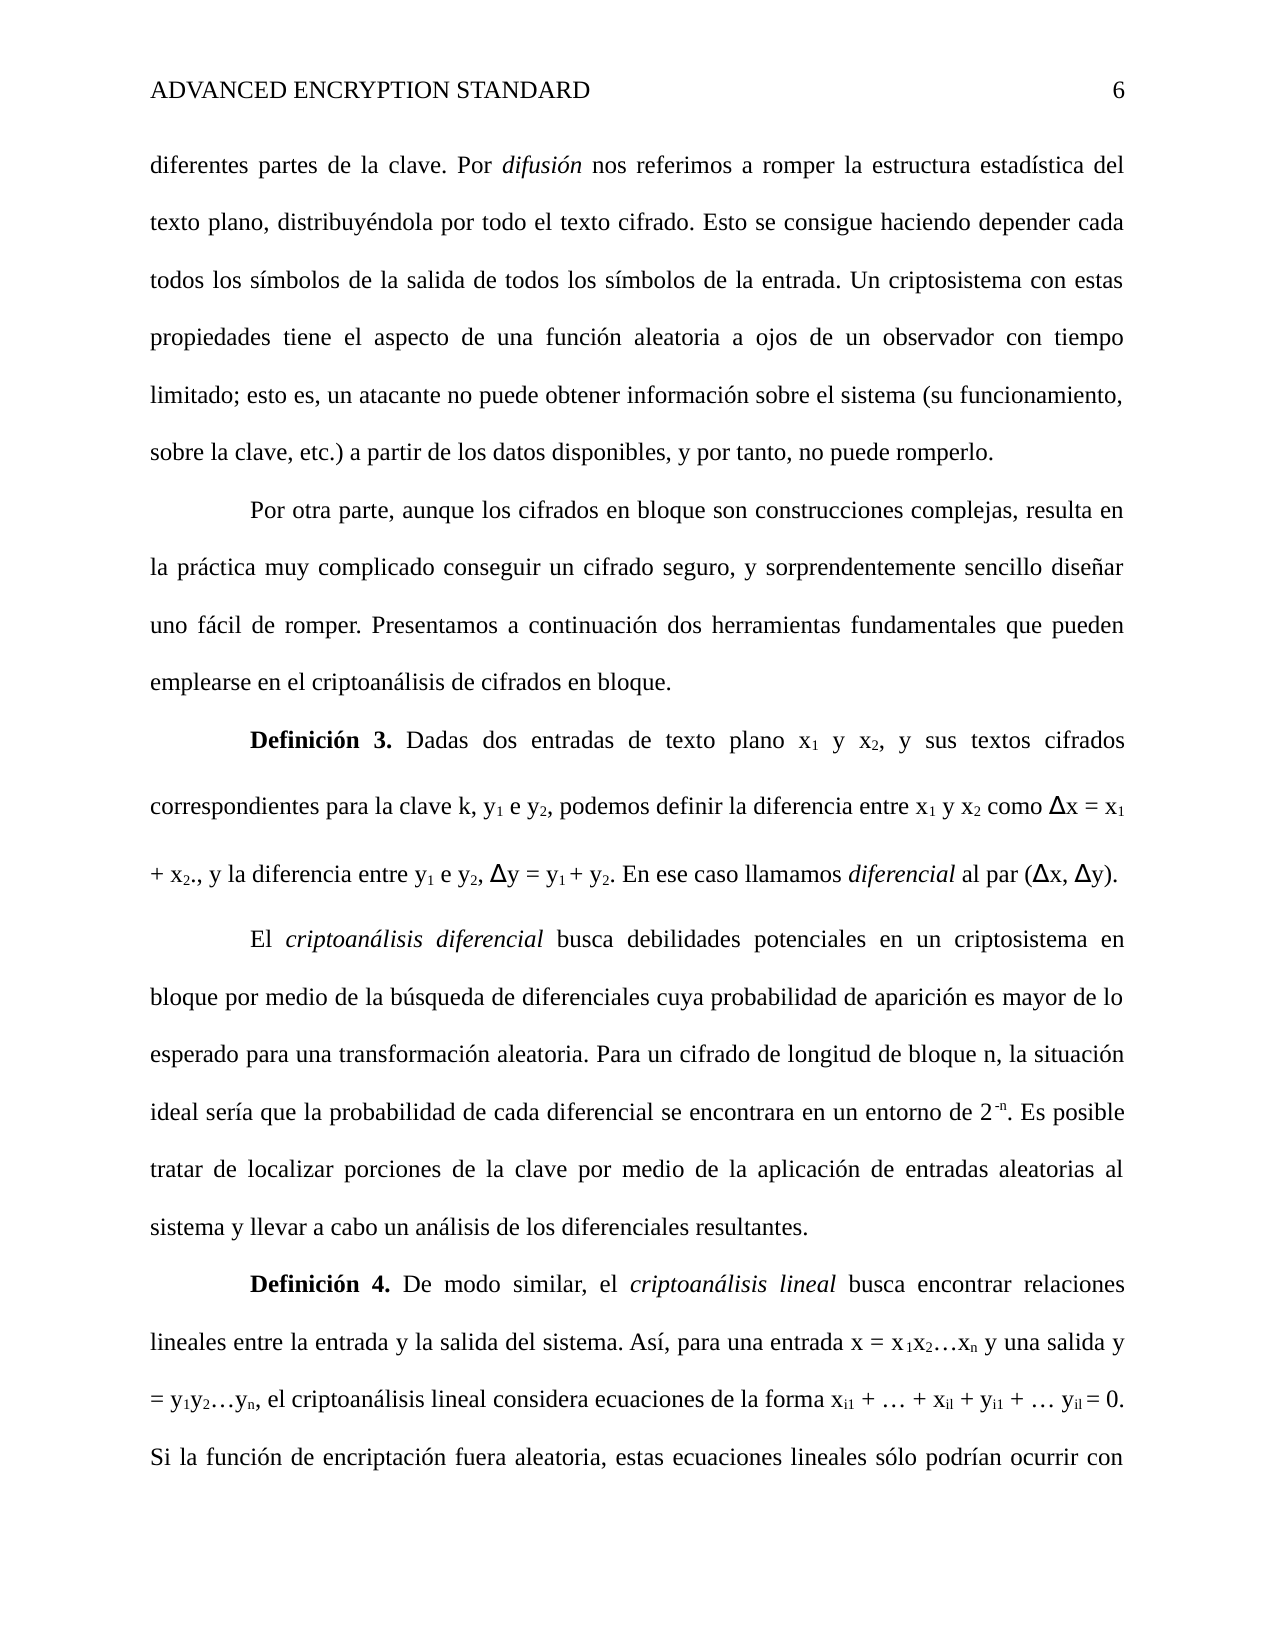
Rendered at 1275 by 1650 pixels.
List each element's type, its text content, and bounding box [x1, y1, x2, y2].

text El criptoanálisis diferencial busca debilidades potenciales en un criptosistema en bloque por medio de la búsqueda de diferenciales cuya probabilidad de aparición es mayor de lo esperado para una transformación aleatoria. Para un cifrado de longitud de bloque n, la situación ideal sería que la probabilidad de cada diferencial se encontrara en un entorno de 2-n. Es posible tratar de localizar porciones de la clave por medio de la aplicación de entradas aleatorias al sistema y llevar a cabo un análisis de los diferenciales resultantes. [150, 924, 1125, 1240]
text diferentes partes de la clave. Por difusión nos referimos a romper la estructura estadística del texto plano, distribuyéndola por todo el texto cifrado. Esto se consigue haciendo depender cada todos los símbolos de la salida de todos los símbolos de la entrada. Un criptosistema con estas propiedades tiene el aspecto de una función aleatoria a ojos de un observador con tiempo limitado; esto es, un atacante no puede obtener información sobre el sistema (su funcionamiento, sobre la clave, etc.) a partir de los datos disponibles, y por tanto, no puede romperlo. [150, 150, 1125, 466]
text Definición 3. Dadas dos entradas de texto plano x1 y x2, y sus textos cifrados correspondientes para la clave k, y1 e y2, podemos definir la diferencia entre x1 y x2 como ∆x = x1 + x2., y la diferencia entre y1 e y2, ∆y = y1 + y2. En ese caso llamamos diferencial al par (∆x, ∆y). [150, 725, 1125, 890]
text Por otra parte, aunque los cifrados en bloque son construcciones complejas, resulta en la práctica muy complicado conseguir un cifrado seguro, y sorprendentemente sencillo diseñar uno fácil de romper. Presentamos a continuación dos herramientas fundamentales que pueden emplearse en el criptoanálisis de cifrados en bloque. [150, 495, 1125, 696]
text Definición 4. De modo similar, el criptoanálisis lineal busca encontrar relaciones lineales entre la entrada y la salida del sistema. Así, para una entrada x = x1x2…xn y una salida y = y1y2…yn, el criptoanálisis lineal considera ecuaciones de la forma xi1 + … + xil + yi1 + … yil = 0. Si la función de encriptación fuera aleatoria, estas ecuaciones lineales sólo podrían ocurrir con [150, 1269, 1125, 1470]
